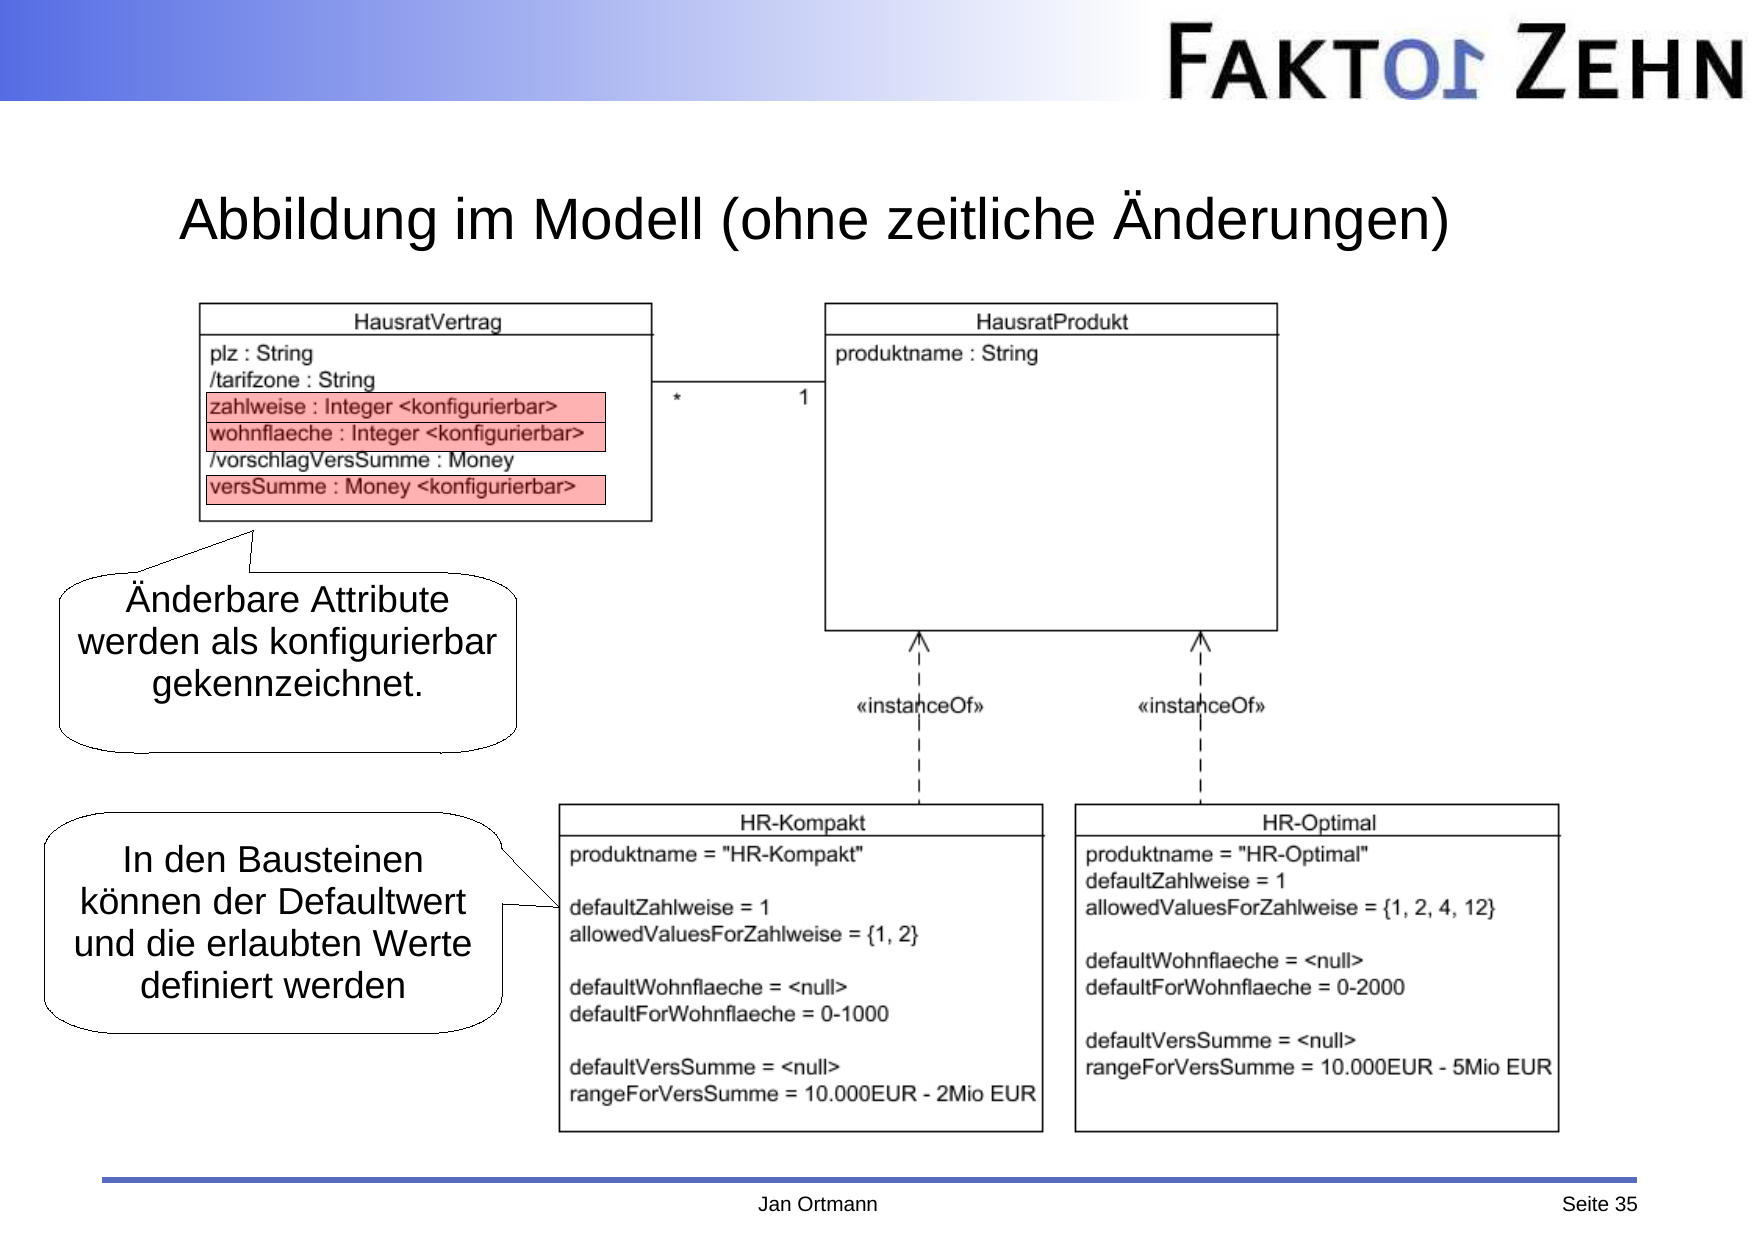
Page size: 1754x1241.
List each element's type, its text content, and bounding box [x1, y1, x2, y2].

picture [1162, 7, 1752, 100]
text_box [206, 475, 606, 505]
title Abbildung im Modell (ohne zeitliche Änderungen) [179, 142, 1576, 296]
picture [168, 256, 1591, 1164]
text_box [206, 392, 606, 452]
text_box In den Bausteinen können der Defaultwert und die erlaubten Werte definiert werden [44, 812, 560, 1034]
text_box Änderbare Attribute werden als konfigurierbar gekennzeichnet. [59, 530, 517, 754]
